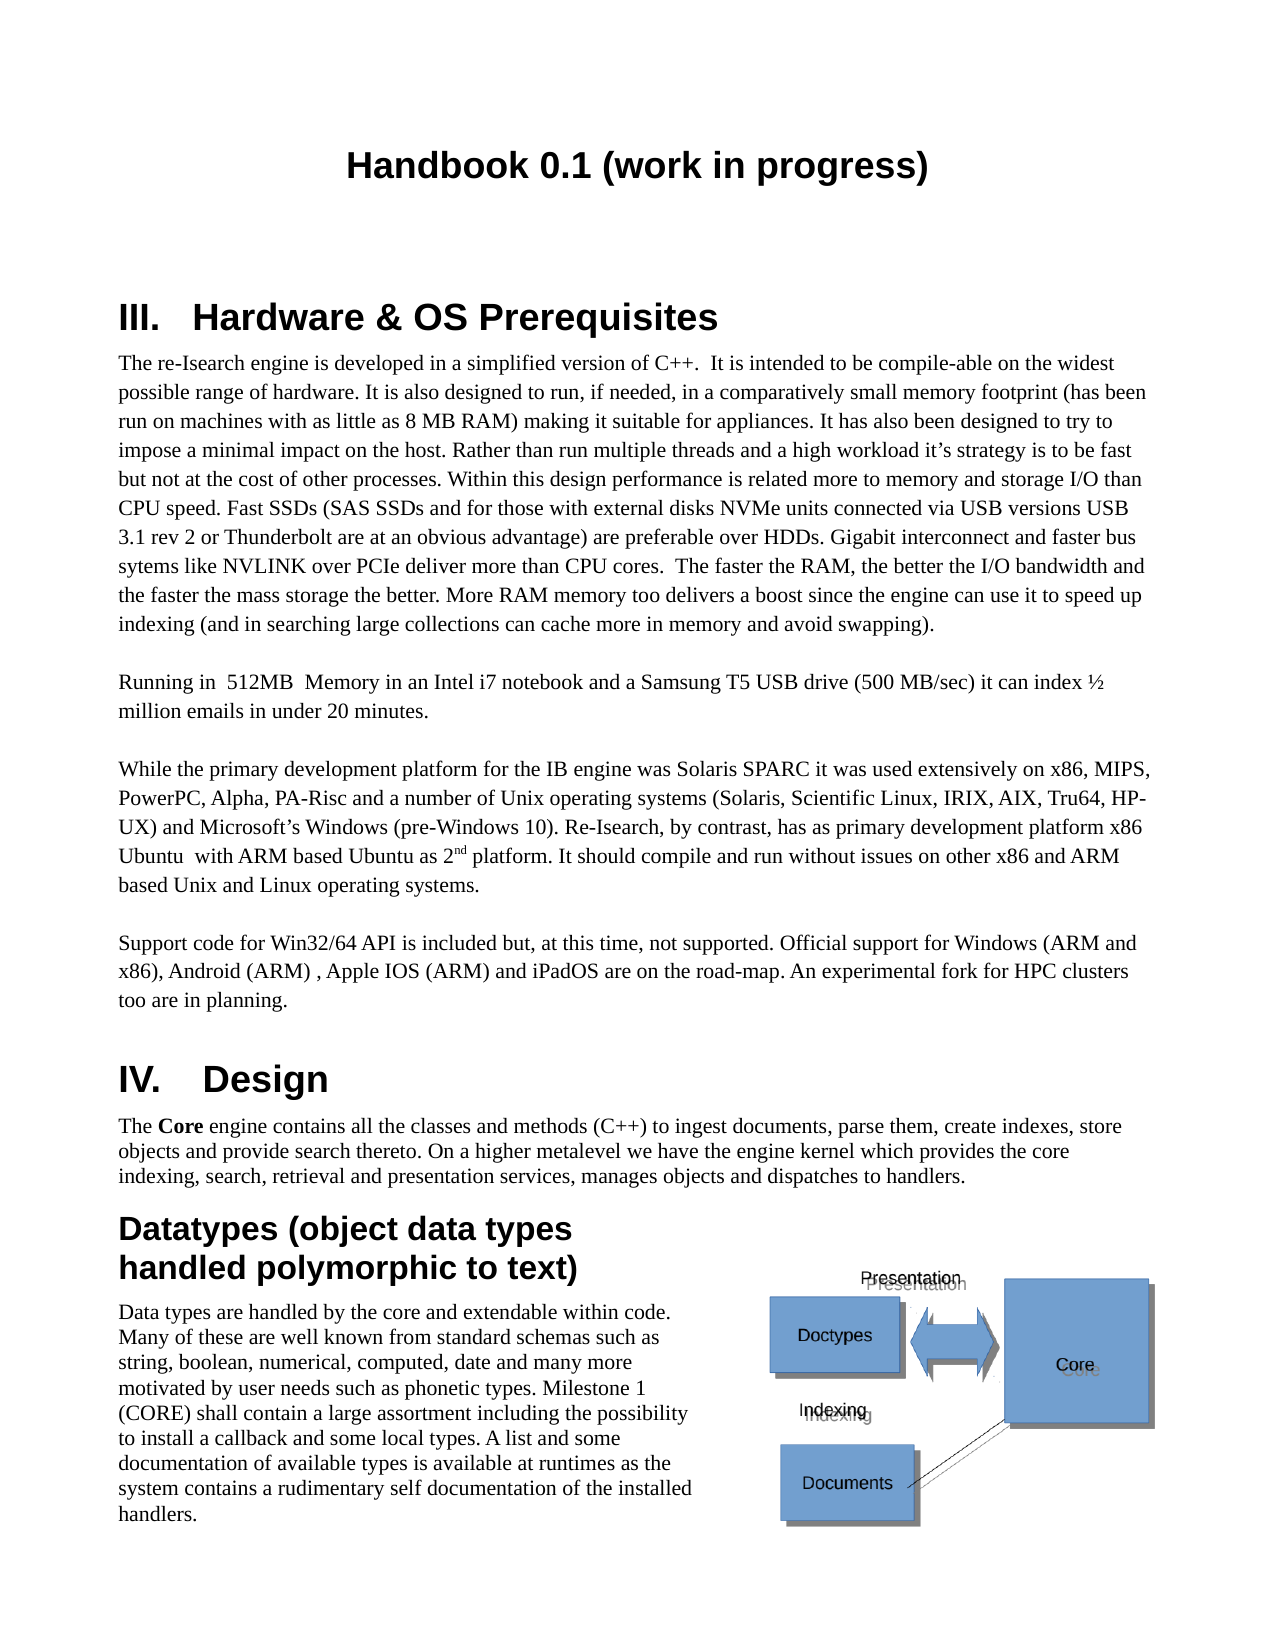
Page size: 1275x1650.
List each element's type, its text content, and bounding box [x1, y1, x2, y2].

text Support code for Win32/64 API is included but, at this time, not supported. Official support for Windows (ARM and x86), Android (ARM) , Apple IOS (ARM) and iPadOS are on the road-map. An experimental fork for HPC clusters too are in planning. [118, 929, 1157, 1013]
subtitle Design [118, 1056, 1157, 1100]
text While the primary development platform for the IB engine was Solaris SPARC it was used extensively on x86, MIPS, PowerPC, Alpha, PA-Risc and a number of Unix operating systems (Solaris, Scientific Linux, IRIX, AIX, Tru64, HP-UX) and Microsoft’s Windows (pre-Windows 10). Re-Isearch, by contrast, has as primary development platform x86 Ubuntu with ARM based Ubuntu as 2nd platform. It should compile and run without issues on other x86 and ARM based Unix and Linux operating systems. [118, 756, 1157, 897]
subtitle Datatypes (object data types handled polymorphic to text) [118, 1209, 1157, 1286]
text The Core engine contains all the classes and methods (C++) to ingest documents, parse them, create indexes, store objects and provide search thereto. On a higher metalevel we have the engine kernel which provides the core indexing, search, retrieval and presentation services, manages objects and dispatches to handlers. [118, 1113, 1157, 1188]
subtitle Hardware & OS Prerequisites [118, 294, 1157, 338]
text The re-Isearch engine is developed in a simplified version of C++. It is intended to be compile-able on the widest possible range of hardware. It is also designed to run, if needed, in a comparatively small memory footprint (has been run on machines with as little as 8 MB RAM) making it suitable for appliances. It has also been designed to try to impose a minimal impact on the host. Rather than run multiple threads and a high workload it’s strategy is to be fast but not at the cost of other processes. Within this design performance is related more to memory and storage I/O than CPU speed. Fast SSDs (SAS SSDs and for those with external disks NVMe units connected via USB versions USB 3.1 rev 2 or Thunderbolt are at an obvious advantage) are preferable over HDDs. Gigabit interconnect and faster bus sytems like NVLINK over PCIe deliver more than CPU cores. The faster the RAM, the better the I/O bandwidth and the faster the mass storage the better. More RAM memory too delivers a boost since the engine can use it to speed up indexing (and in searching large collections can cache more in memory and avoid swapping). [118, 350, 1157, 636]
text Data types are handled by the core and extendable within code. Many of these are well known from standard schemas such as string, boolean, numerical, computed, date and many more motivated by user needs such as phonetic types. Milestone 1 (CORE) shall contain a large assortment including the possibility to install a callback and some local types. A list and some documentation of available types is available at runtimes as the system contains a rudimentary self documentation of the installed handlers. [118, 1299, 698, 1526]
text Running in 512MB Memory in an Intel i7 notebook and a Samsung T5 USB drive (500 MB/sec) it can index ½ million emails in under 20 minutes. [118, 669, 1157, 723]
picture [698, 1221, 1215, 1585]
